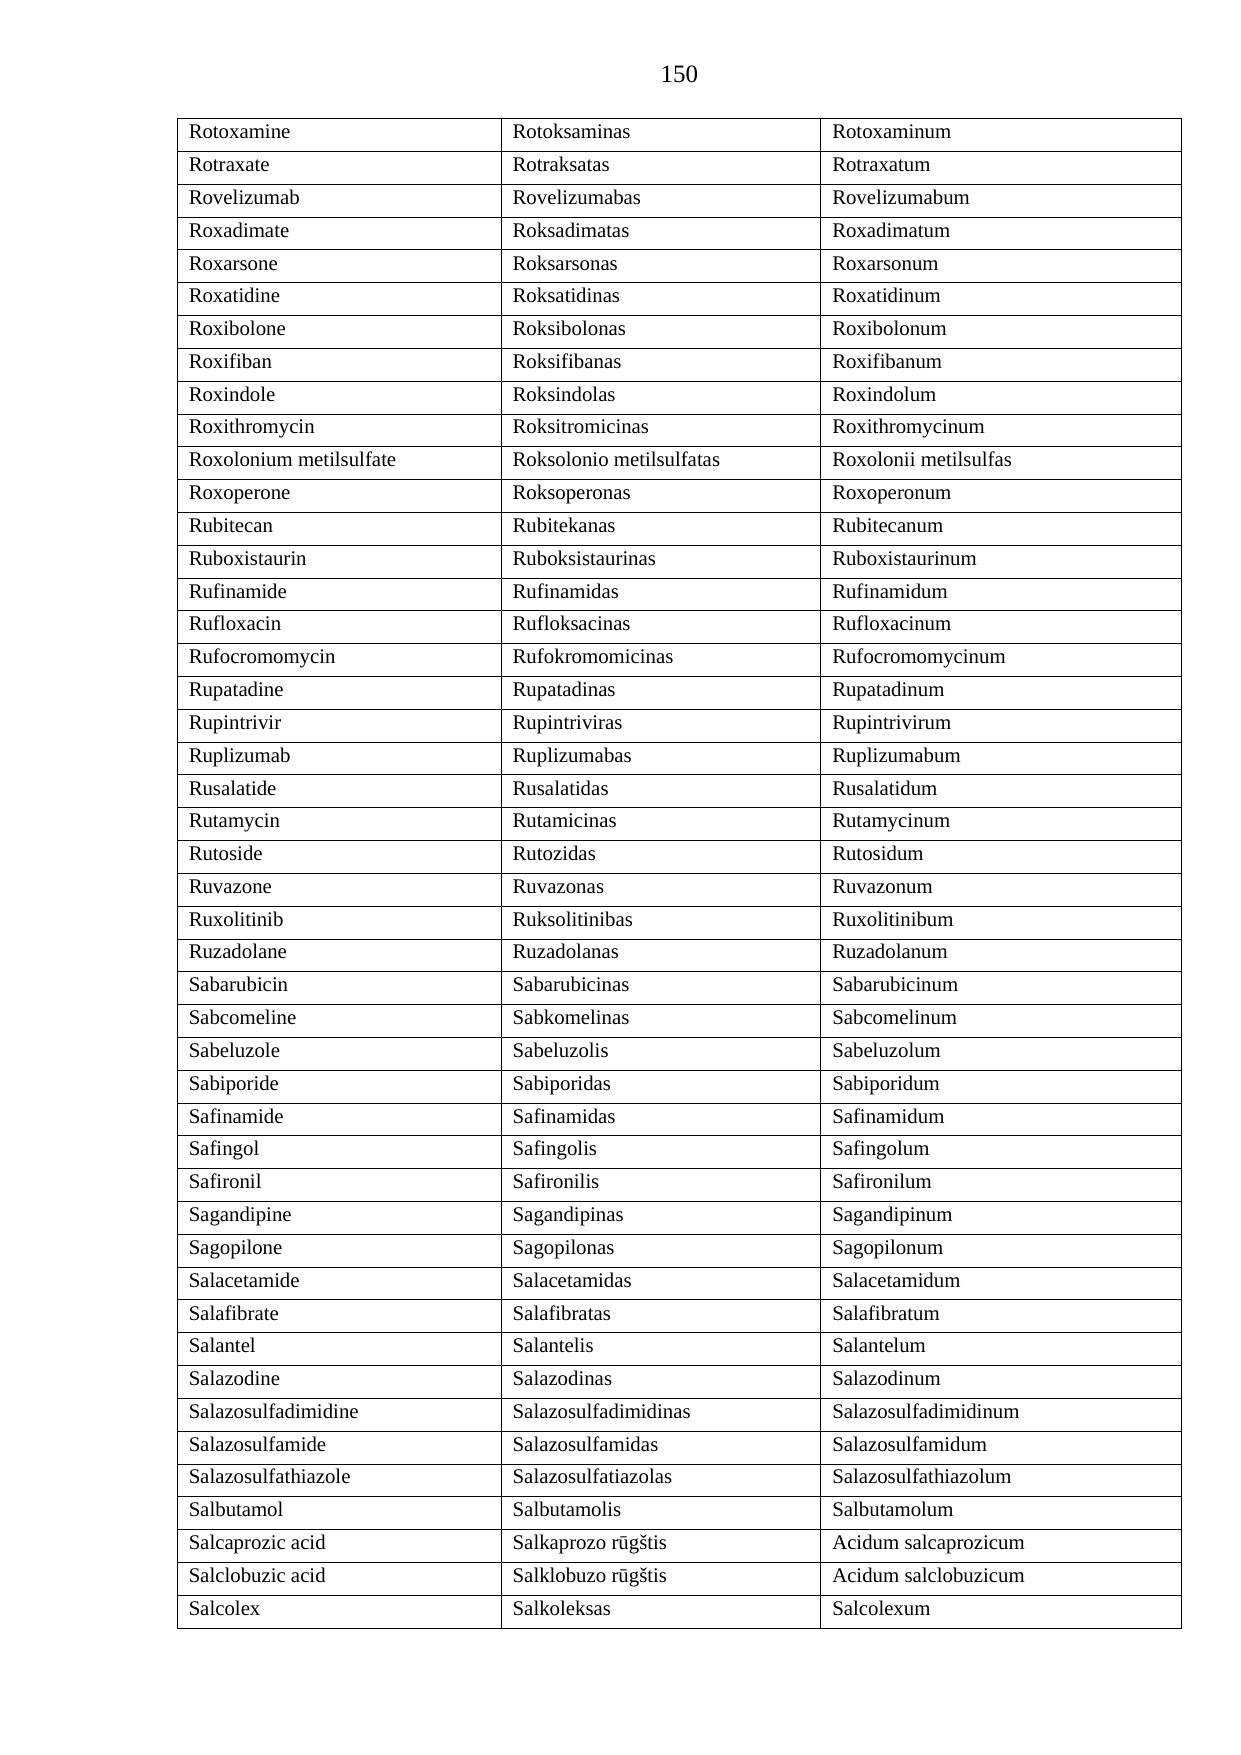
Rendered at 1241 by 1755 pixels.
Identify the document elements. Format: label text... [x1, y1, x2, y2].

table_cell Rupatadinas [502, 677, 820, 709]
table_cell Roxibolonum [821, 316, 1181, 348]
table_cell Safironilis [502, 1169, 820, 1201]
table_cell Sabarubicinas [502, 972, 820, 1004]
table_cell Ruvazone [178, 874, 501, 906]
table_cell Safinamidas [502, 1104, 820, 1135]
table_cell Salazosulfamidum [821, 1432, 1181, 1463]
table_cell Roxibolone [178, 316, 501, 348]
table_cell Sabeluzolum [821, 1038, 1181, 1070]
table_cell Rotraksatas [502, 152, 820, 184]
table_cell Rusalatidum [821, 775, 1181, 807]
table_cell Roksoperonas [502, 480, 820, 512]
table_cell Salcolex [178, 1596, 501, 1627]
table_cell Roxatidinum [821, 283, 1181, 315]
table_cell Salazosulfadimidine [178, 1399, 501, 1431]
table_cell Rotoxamine [178, 119, 501, 151]
table_cell Rutozidas [502, 841, 820, 873]
table_cell Salacetamide [178, 1268, 501, 1299]
table_cell Salacetamidum [821, 1268, 1181, 1299]
table_cell Sabiporidum [821, 1071, 1181, 1102]
table_cell Salafibratas [502, 1300, 820, 1332]
table_cell Roksibolonas [502, 316, 820, 348]
table_cell Rutosidum [821, 841, 1181, 873]
table_cell Roksarsonas [502, 250, 820, 282]
table_cell Ruvazonas [502, 874, 820, 906]
table_cell Salbutamolum [821, 1497, 1181, 1529]
table_cell Rutamycinum [821, 808, 1181, 840]
table_cell Salacetamidas [502, 1268, 820, 1299]
table_cell Salazosulfathiazole [178, 1465, 501, 1496]
table_cell Safironil [178, 1169, 501, 1201]
table_cell Salazosulfamide [178, 1432, 501, 1463]
table_cell Roxadimatum [821, 218, 1181, 249]
table_cell Sabarubicinum [821, 972, 1181, 1004]
table_cell Roxindolum [821, 382, 1181, 413]
table_cell Rupatadinum [821, 677, 1181, 709]
table_cell Sabiporide [178, 1071, 501, 1102]
table_cell Salkoleksas [502, 1596, 820, 1627]
table_cell Rubitekanas [502, 513, 820, 545]
table_cell Sabcomeline [178, 1005, 501, 1037]
table_cell Rupintriviras [502, 710, 820, 742]
table_cell Roxindole [178, 382, 501, 413]
table_cell Safingolis [502, 1136, 820, 1168]
table_cell Salantel [178, 1333, 501, 1365]
table_cell Ruxolitinibum [821, 907, 1181, 938]
table_cell Roxolonium metilsulfate [178, 447, 501, 479]
table_cell Sabeluzolis [502, 1038, 820, 1070]
table_cell Sagopilonas [502, 1235, 820, 1267]
table_cell Roxarsone [178, 250, 501, 282]
table_cell Roksitromicinas [502, 415, 820, 446]
table_cell Rutoside [178, 841, 501, 873]
table_cell Rufokromomicinas [502, 644, 820, 676]
table_cell Ruplizumabas [502, 743, 820, 774]
table_cell Rotoxaminum [821, 119, 1181, 151]
table_cell Safingol [178, 1136, 501, 1168]
table_cell Salbutamolis [502, 1497, 820, 1529]
table_cell Rotraxatum [821, 152, 1181, 184]
table_cell Acidum salclobuzicum [821, 1563, 1181, 1595]
table_cell Rubitecanum [821, 513, 1181, 545]
table_cell Ruzadolane [178, 940, 501, 971]
table_cell Roksifibanas [502, 349, 820, 381]
table_cell Rubitecan [178, 513, 501, 545]
table_cell Rupatadine [178, 677, 501, 709]
table_cell Safingolum [821, 1136, 1181, 1168]
table_cell Salafibratum [821, 1300, 1181, 1332]
table_cell Rufloxacin [178, 611, 501, 643]
table_cell Rufloxacinum [821, 611, 1181, 643]
table_cell Roksolonio metilsulfatas [502, 447, 820, 479]
table_cell Roxoperonum [821, 480, 1181, 512]
table_cell Ruzadolanas [502, 940, 820, 971]
table_cell Salantelum [821, 1333, 1181, 1365]
table_cell Salcolexum [821, 1596, 1181, 1627]
table_cell Salazosulfadimidinas [502, 1399, 820, 1431]
table_cell Sagandipine [178, 1202, 501, 1234]
table_cell Rufocromomycin [178, 644, 501, 676]
table_cell Safinamide [178, 1104, 501, 1135]
table_cell Rufinamidas [502, 579, 820, 610]
table_cell Rovelizumabas [502, 185, 820, 217]
table_cell Roxarsonum [821, 250, 1181, 282]
table_cell Rupintrivir [178, 710, 501, 742]
table_cell Rupintrivirum [821, 710, 1181, 742]
table_cell Ruboxistaurinum [821, 546, 1181, 577]
table_cell Acidum salcaprozicum [821, 1530, 1181, 1562]
table_cell Rovelizumabum [821, 185, 1181, 217]
table_cell Sabcomelinum [821, 1005, 1181, 1037]
table_cell Rotoksaminas [502, 119, 820, 151]
table_cell Sabkomelinas [502, 1005, 820, 1037]
table_cell Rufinamidum [821, 579, 1181, 610]
table_cell Roksadimatas [502, 218, 820, 249]
table_cell Roxoperone [178, 480, 501, 512]
table_cell Ruksolitinibas [502, 907, 820, 938]
table_cell Roxithromycinum [821, 415, 1181, 446]
table_cell Salazosulfadimidinum [821, 1399, 1181, 1431]
table_cell Rusalatide [178, 775, 501, 807]
table_cell Salclobuzic acid [178, 1563, 501, 1595]
table_cell Sagandipinum [821, 1202, 1181, 1234]
table_cell Rufocromomycinum [821, 644, 1181, 676]
table_cell Roksindolas [502, 382, 820, 413]
table_cell Rovelizumab [178, 185, 501, 217]
table_cell Rufinamide [178, 579, 501, 610]
table_cell Ruxolitinib [178, 907, 501, 938]
table_cell Salbutamol [178, 1497, 501, 1529]
table_cell Roxatidine [178, 283, 501, 315]
table_cell Salazodine [178, 1366, 501, 1398]
table_cell Ruvazonum [821, 874, 1181, 906]
table_cell Ruplizumab [178, 743, 501, 774]
table_cell Salazosulfatiazolas [502, 1465, 820, 1496]
table_cell Rufloksacinas [502, 611, 820, 643]
table_cell Sagandipinas [502, 1202, 820, 1234]
table_cell Salklobuzo rūgštis [502, 1563, 820, 1595]
table_cell Sagopilone [178, 1235, 501, 1267]
table_cell Ruboxistaurin [178, 546, 501, 577]
table_cell Rutamicinas [502, 808, 820, 840]
table_cell Roxithromycin [178, 415, 501, 446]
table_cell Roksatidinas [502, 283, 820, 315]
table_cell Ruboksistaurinas [502, 546, 820, 577]
table_cell Roxifiban [178, 349, 501, 381]
table_cell Salazosulfamidas [502, 1432, 820, 1463]
table_cell Roxadimate [178, 218, 501, 249]
table_cell Salcaprozic acid [178, 1530, 501, 1562]
table_cell Sabeluzole [178, 1038, 501, 1070]
table_cell Salazosulfathiazolum [821, 1465, 1181, 1496]
table_cell Sagopilonum [821, 1235, 1181, 1267]
table_cell Salantelis [502, 1333, 820, 1365]
table_cell Safinamidum [821, 1104, 1181, 1135]
table_cell Ruzadolanum [821, 940, 1181, 971]
table_cell Roxolonii metilsulfas [821, 447, 1181, 479]
table_cell Salazodinum [821, 1366, 1181, 1398]
table_cell Sabiporidas [502, 1071, 820, 1102]
table_cell Safironilum [821, 1169, 1181, 1201]
table_cell Rutamycin [178, 808, 501, 840]
table_cell Roxifibanum [821, 349, 1181, 381]
table_cell Rusalatidas [502, 775, 820, 807]
table_cell Salazodinas [502, 1366, 820, 1398]
table_cell Salafibrate [178, 1300, 501, 1332]
table_cell Rotraxate [178, 152, 501, 184]
table_cell Sabarubicin [178, 972, 501, 1004]
table_cell Ruplizumabum [821, 743, 1181, 774]
table_cell Salkaprozo rūgštis [502, 1530, 820, 1562]
